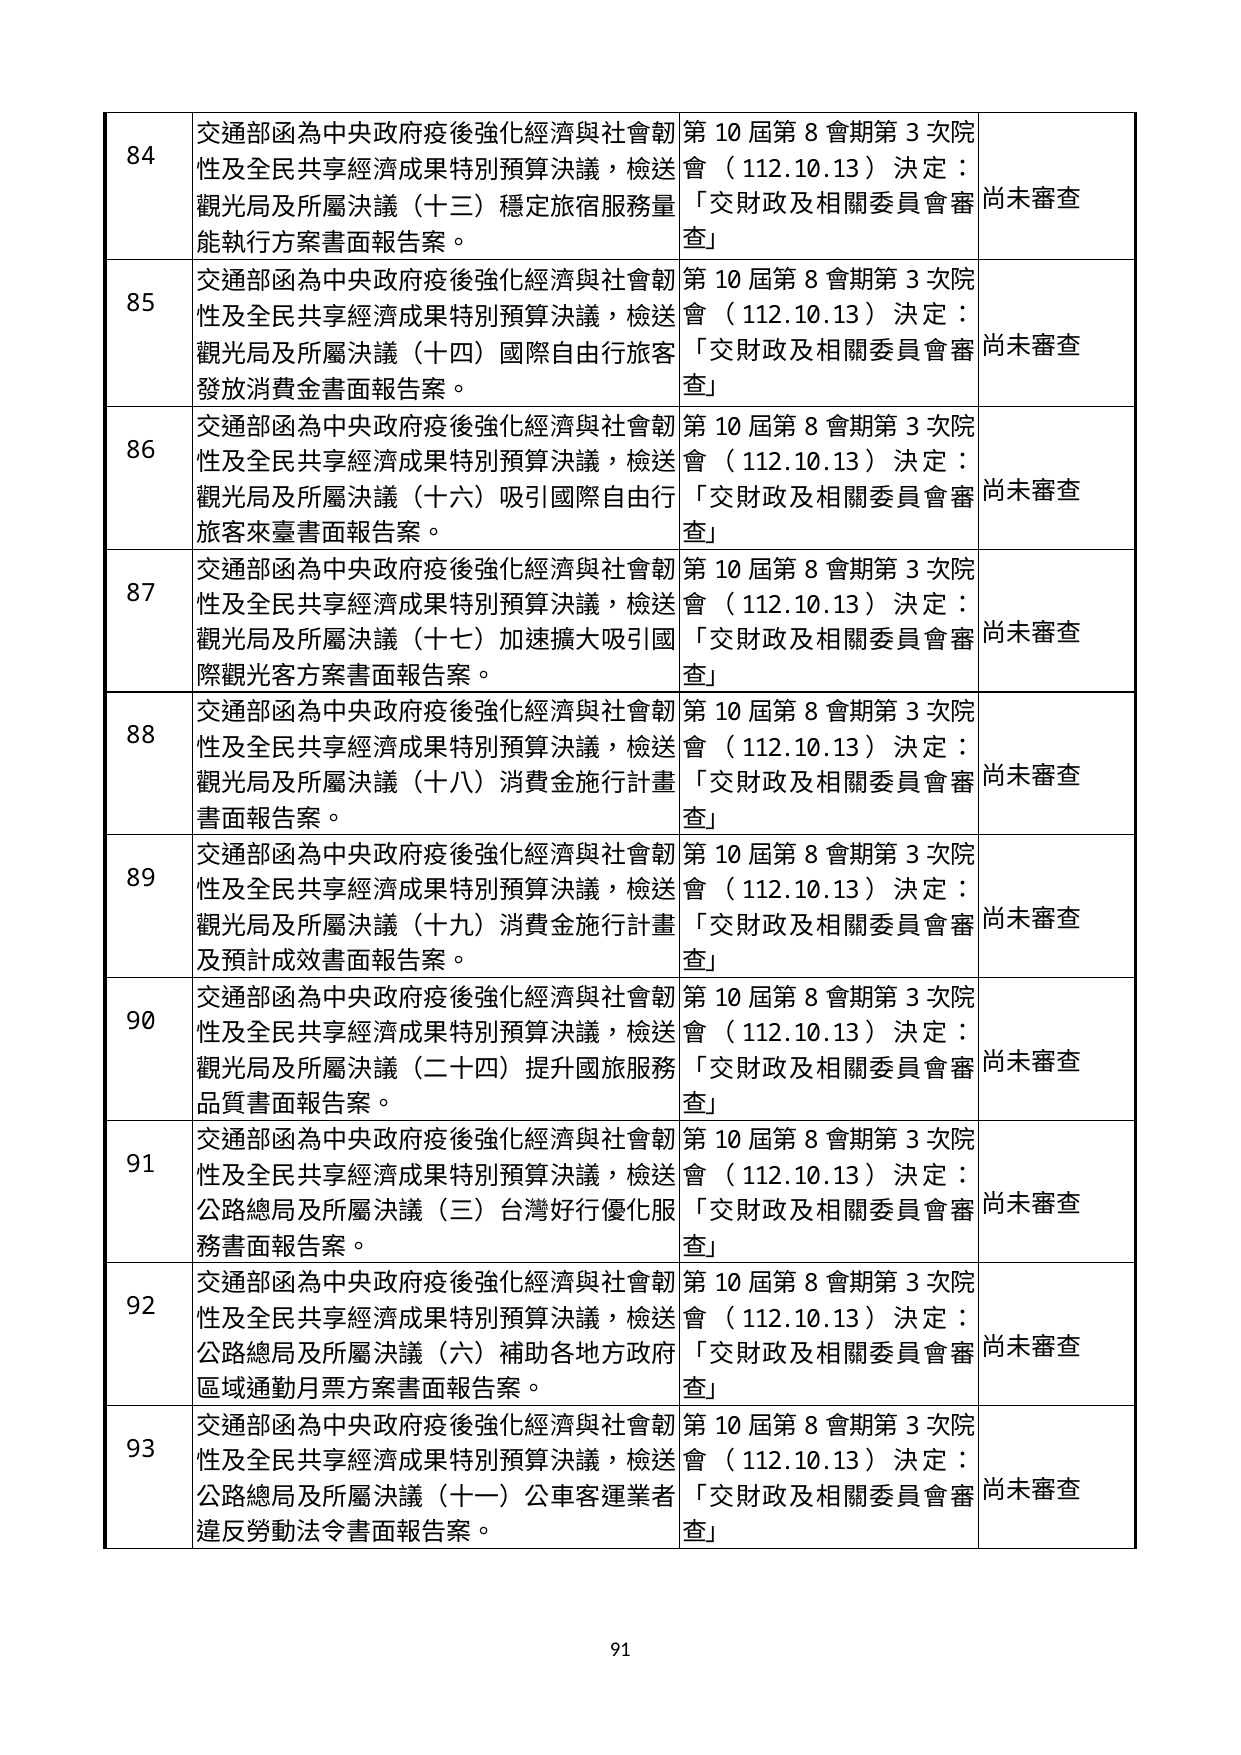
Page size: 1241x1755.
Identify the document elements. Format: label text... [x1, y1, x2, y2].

table_cell 交通部函為中央政府疫後強化經濟與社會韌性及全民共享經濟成果特別預算決議，檢送觀光局及所屬決議（十四）國際自由行旅客發放消費金書面報告案。 [193, 260, 679, 406]
table_cell 交通部函為中央政府疫後強化經濟與社會韌性及全民共享經濟成果特別預算決議，檢送觀光局及所屬決議（十三）穩定旅宿服務量能執行方案書面報告案。 [193, 113, 679, 259]
table_cell 尚未審查 [979, 835, 1134, 977]
table_cell [107, 693, 192, 834]
table_cell 尚未審查 [979, 1406, 1134, 1548]
table_cell 交通部函為中央政府疫後強化經濟與社會韌性及全民共享經濟成果特別預算決議，檢送觀光局及所屬決議（十八）消費金施行計畫書面報告案。 [193, 693, 679, 834]
table_cell 尚未審查 [979, 113, 1134, 259]
table_cell 交通部函為中央政府疫後強化經濟與社會韌性及全民共享經濟成果特別預算決議，檢送觀光局及所屬決議（二十四）提升國旅服務品質書面報告案。 [193, 978, 679, 1119]
table_cell 尚未審查 [979, 693, 1134, 834]
table_cell 第10屆第8會期第3次院會（112.10.13）決定：「交財政及相關委員會審查」 [680, 260, 978, 406]
table_cell 尚未審查 [979, 978, 1134, 1119]
table_cell 第10屆第8會期第3次院會（112.10.13）決定：「交財政及相關委員會審查」 [680, 407, 978, 549]
table_cell [107, 1406, 192, 1548]
table_cell 第10屆第8會期第3次院會（112.10.13）決定：「交財政及相關委員會審查」 [680, 1263, 978, 1405]
table_cell 第10屆第8會期第3次院會（112.10.13）決定：「交財政及相關委員會審查」 [680, 550, 978, 691]
table_cell 第10屆第8會期第3次院會（112.10.13）決定：「交財政及相關委員會審查」 [680, 693, 978, 834]
table_cell 尚未審查 [979, 1263, 1134, 1405]
table_cell 交通部函為中央政府疫後強化經濟與社會韌性及全民共享經濟成果特別預算決議，檢送觀光局及所屬決議（十六）吸引國際自由行旅客來臺書面報告案。 [193, 407, 679, 549]
table_cell 交通部函為中央政府疫後強化經濟與社會韌性及全民共享經濟成果特別預算決議，檢送公路總局及所屬決議（三）台灣好行優化服務書面報告案。 [193, 1121, 679, 1262]
table_cell 第10屆第8會期第3次院會（112.10.13）決定：「交財政及相關委員會審查」 [680, 978, 978, 1119]
table_cell [107, 407, 192, 549]
table_cell 尚未審查 [979, 1121, 1134, 1262]
table_cell 交通部函為中央政府疫後強化經濟與社會韌性及全民共享經濟成果特別預算決議，檢送觀光局及所屬決議（十九）消費金施行計畫及預計成效書面報告案。 [193, 835, 679, 977]
table_cell [107, 835, 192, 977]
table_cell 第10屆第8會期第3次院會（112.10.13）決定：「交財政及相關委員會審查」 [680, 1121, 978, 1262]
table_cell [107, 260, 192, 406]
table_cell 交通部函為中央政府疫後強化經濟與社會韌性及全民共享經濟成果特別預算決議，檢送公路總局及所屬決議（六）補助各地方政府區域通勤月票方案書面報告案。 [193, 1263, 679, 1405]
table_cell [107, 1263, 192, 1405]
table_cell 尚未審查 [979, 260, 1134, 406]
table_cell 尚未審查 [979, 407, 1134, 549]
table_cell [107, 550, 192, 691]
table_cell 第10屆第8會期第3次院會（112.10.13）決定：「交財政及相關委員會審查」 [680, 1406, 978, 1548]
table_cell [107, 1121, 192, 1262]
table_cell 第10屆第8會期第3次院會（112.10.13）決定：「交財政及相關委員會審查」 [680, 835, 978, 977]
table_cell 交通部函為中央政府疫後強化經濟與社會韌性及全民共享經濟成果特別預算決議，檢送觀光局及所屬決議（十七）加速擴大吸引國際觀光客方案書面報告案。 [193, 550, 679, 691]
table_cell 尚未審查 [979, 550, 1134, 691]
table_cell 第10屆第8會期第3次院會（112.10.13）決定：「交財政及相關委員會審查」 [680, 113, 978, 259]
table_cell 交通部函為中央政府疫後強化經濟與社會韌性及全民共享經濟成果特別預算決議，檢送公路總局及所屬決議（十一）公車客運業者違反勞動法令書面報告案。 [193, 1406, 679, 1548]
table_cell [107, 978, 192, 1119]
table_cell [107, 113, 192, 259]
